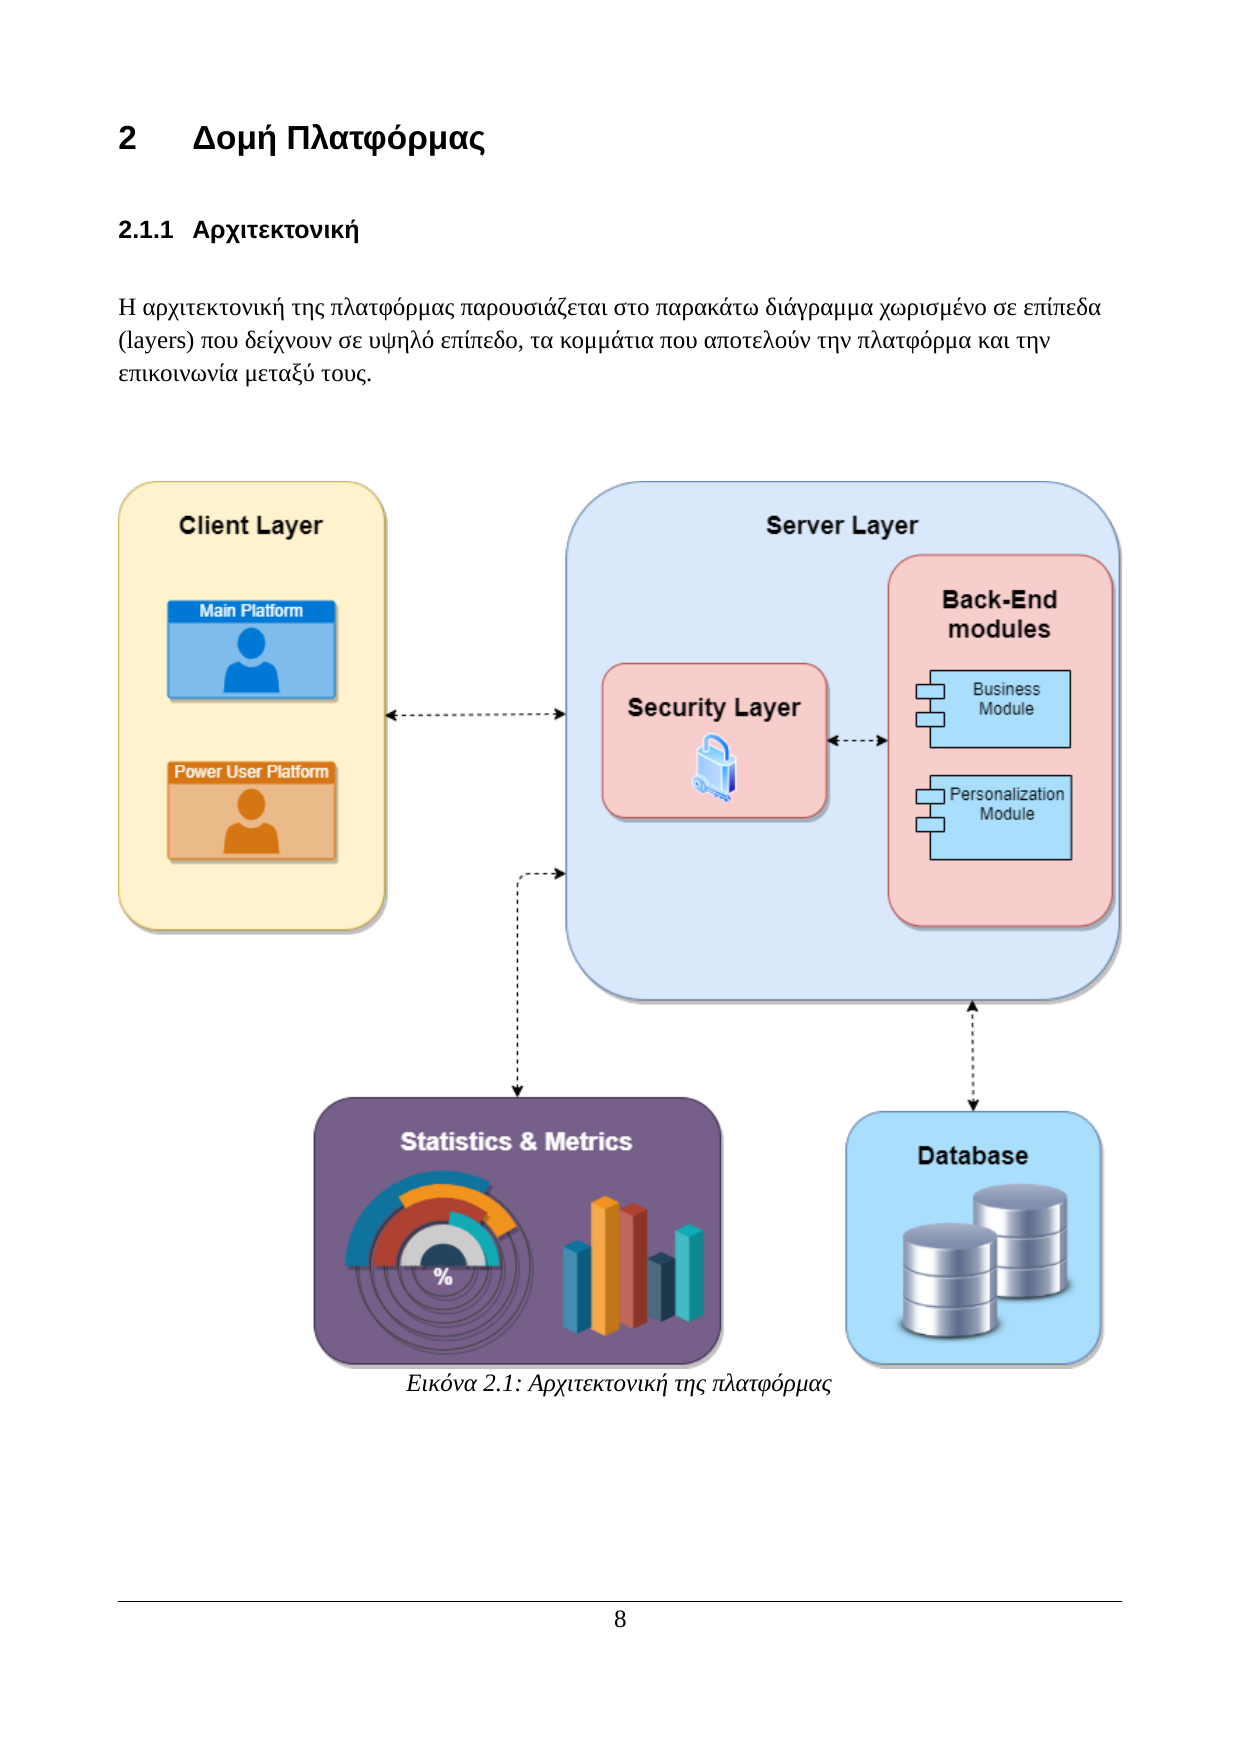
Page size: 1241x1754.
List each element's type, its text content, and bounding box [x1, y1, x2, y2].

text Εικόνα 2.1: Αρχιτεκτονική της πλατφόρμας [109, 1369, 1132, 1397]
text Η αρχιτεκτονική της πλατφόρμας παρουσιάζεται στο παρακάτω διάγραμμα χωρισμένο σε επίπεδα (layers) που δείχνουν σε υψηλό επίπεδο, τα κομμάτια που αποτελούν την πλατφόρμα και την επικοινωνία μεταξύ τους. [118, 292, 1122, 386]
picture [118, 481, 1123, 1369]
subtitle Αρχιτεκτονική [118, 215, 1122, 244]
subtitle Δομή Πλατφόρμας [118, 118, 1122, 157]
